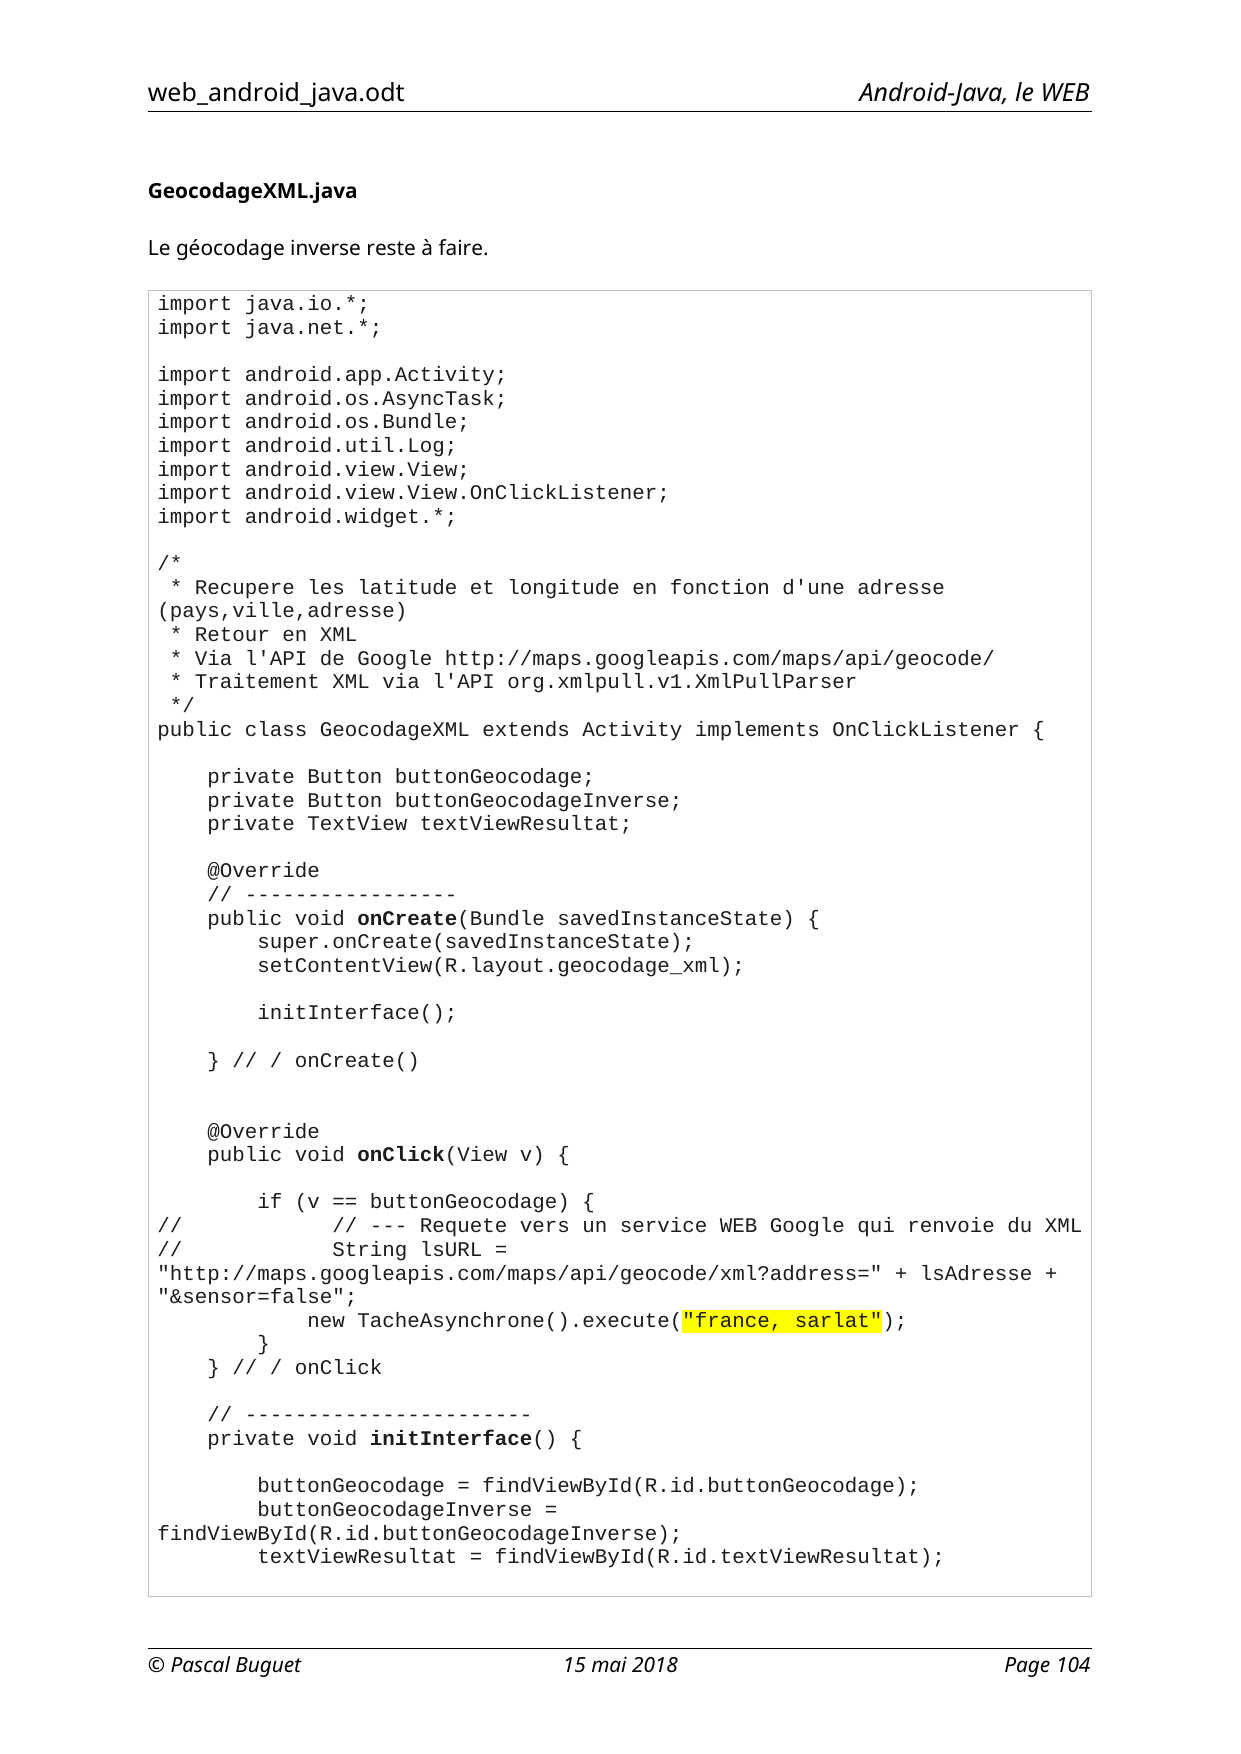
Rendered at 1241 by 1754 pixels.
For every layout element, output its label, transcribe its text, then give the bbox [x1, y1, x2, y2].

text if (v == buttonGeocodage) { [149, 1188, 1091, 1212]
text public void onClick(View v) { [149, 1141, 1091, 1165]
text * Recupere les latitude et longitude en fonction d'une adresse (pays,ville,adresse) [149, 574, 1091, 621]
text textViewResultat = findViewById(R.id.textViewResultat); [149, 1543, 1091, 1567]
text private void initInterface() { [149, 1425, 1091, 1448]
text super.onCreate(savedInstanceState); [149, 928, 1091, 952]
text import android.widget.*; [149, 503, 1091, 526]
text Le géocodage inverse reste à faire. [148, 233, 1092, 261]
text import android.os.Bundle; [149, 408, 1091, 432]
text * Traitement XML via l'API org.xmlpull.v1.XmlPullParser [149, 668, 1091, 692]
text } // / onClick [149, 1354, 1091, 1378]
text } [149, 1330, 1091, 1354]
text } // / onCreate() [149, 1047, 1091, 1070]
text initInterface(); [149, 999, 1091, 1023]
text /* [149, 550, 1091, 574]
text // ----------------- [149, 881, 1091, 905]
text import java.net.*; [149, 313, 1091, 337]
text // ----------------------- [149, 1401, 1091, 1425]
text setContentView(R.layout.geocodage_xml); [149, 952, 1091, 976]
text * Via l'API de Google http://maps.googleapis.com/maps/api/geocode/ [149, 644, 1091, 668]
text // String lsURL = "http://maps.googleapis.com/maps/api/geocode/xml?address=" + lsAdresse + "&sensor=false"; [149, 1236, 1091, 1307]
text private Button buttonGeocodage; [149, 763, 1091, 786]
text @Override [149, 1117, 1091, 1141]
text import java.io.*; [149, 291, 1091, 313]
text @Override [149, 857, 1091, 881]
text private TextView textViewResultat; [149, 810, 1091, 834]
text new TacheAsynchrone().execute("france, sarlat"); [149, 1307, 1091, 1330]
text import android.util.Log; [149, 432, 1091, 455]
text // // --- Requete vers un service WEB Google qui renvoie du XML [149, 1212, 1091, 1236]
text import android.app.Activity; [149, 361, 1091, 384]
text */ [149, 692, 1091, 716]
text import android.os.AsyncTask; [149, 384, 1091, 408]
text import android.view.View; [149, 455, 1091, 479]
text private Button buttonGeocodageInverse; [149, 786, 1091, 810]
text public void onCreate(Bundle savedInstanceState) { [149, 905, 1091, 928]
text public class GeocodageXML extends Activity implements OnClickListener { [149, 716, 1091, 739]
text buttonGeocodage = findViewById(R.id.buttonGeocodage); [149, 1472, 1091, 1496]
text GeocodageXML.java [148, 176, 1092, 204]
text * Retour en XML [149, 621, 1091, 644]
text import android.view.View.OnClickListener; [149, 479, 1091, 503]
text buttonGeocodageInverse = findViewById(R.id.buttonGeocodageInverse); [149, 1496, 1091, 1543]
